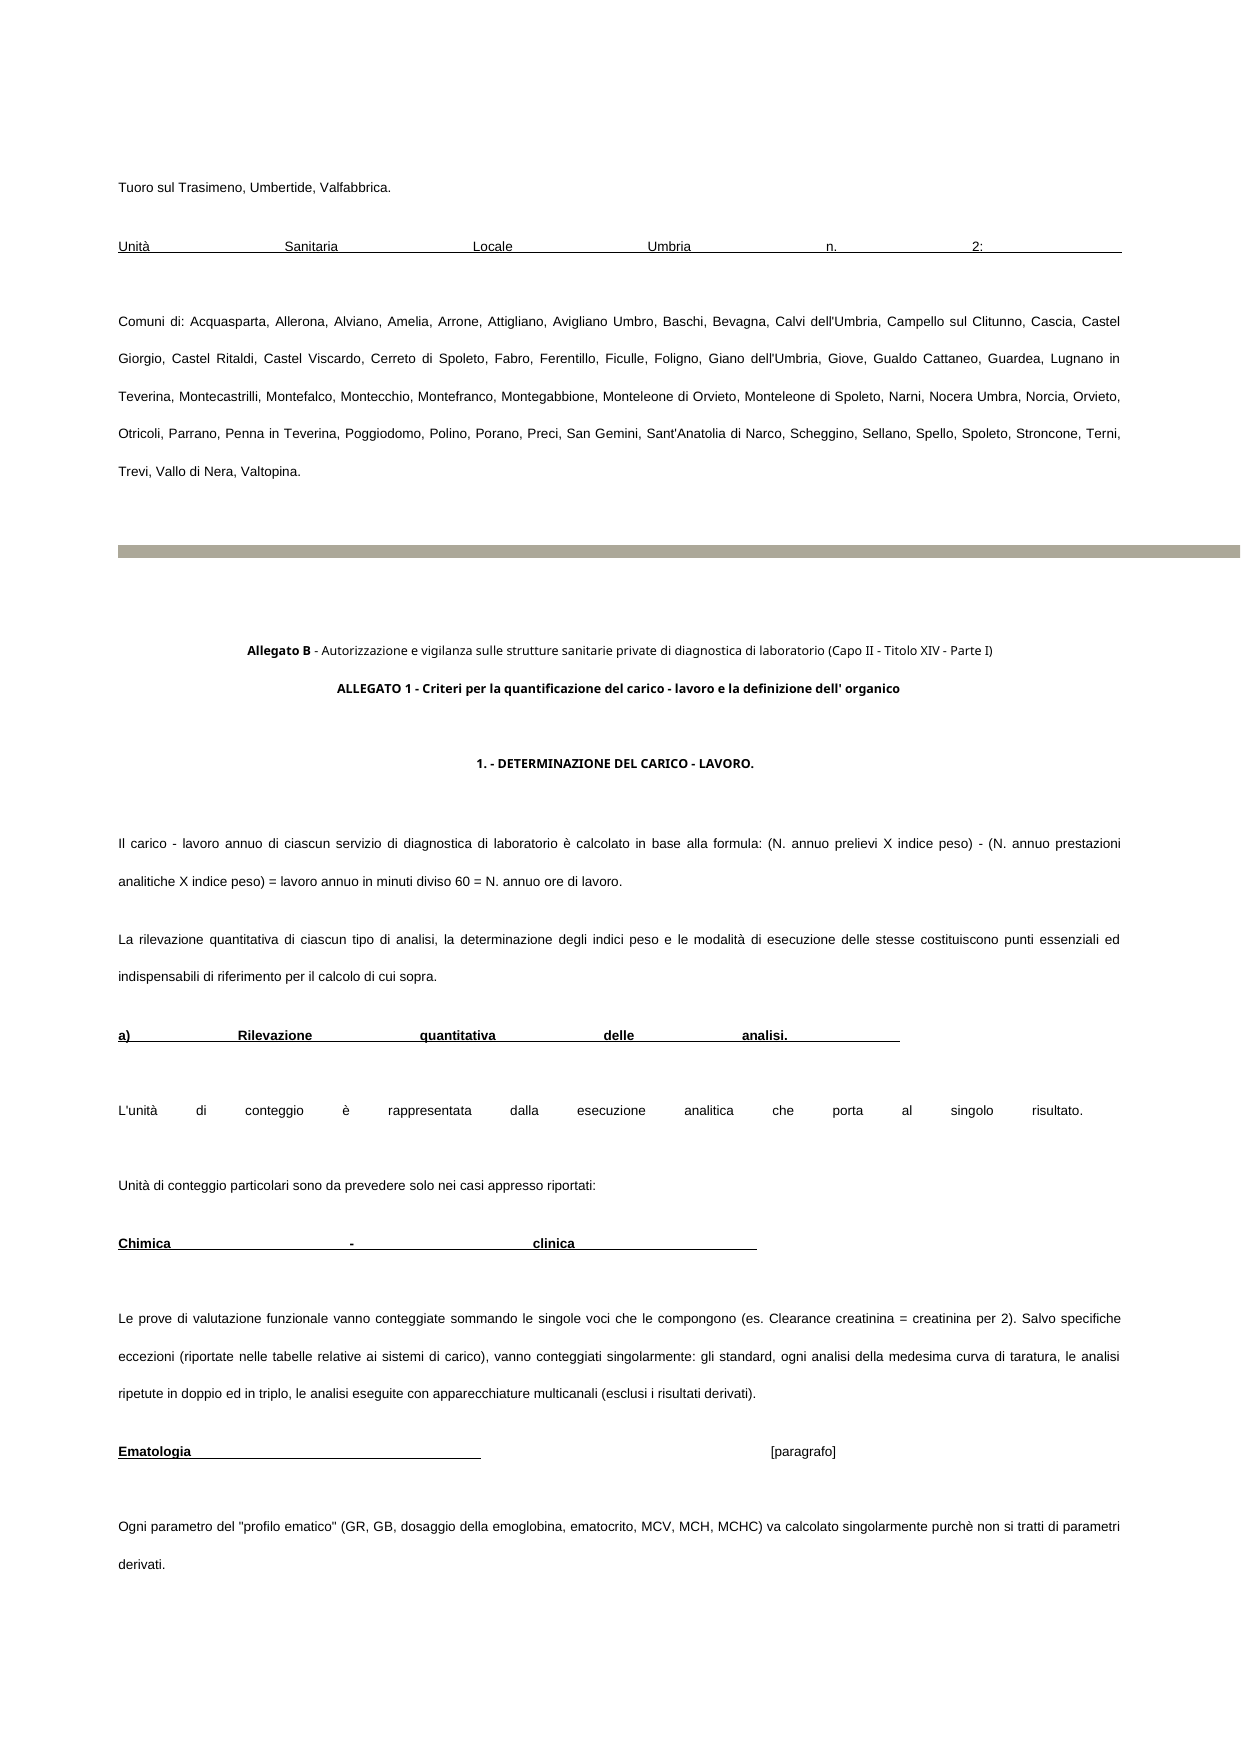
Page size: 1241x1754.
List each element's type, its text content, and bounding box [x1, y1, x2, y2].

table_header Comuni di: Acquasparta, Allerona, Alviano, Amelia, Arrone, Attigliano, Avigliano Umbro, Baschi, Bevagna, Calvi dell'Umbria, Campello sul Clitunno, Cascia, Castel Giorgio, Castel Ritaldi, Castel Viscardo, Cerreto di Spoleto, Fabro, Ferentillo, Ficulle, Foligno, Giano dell'Umbria, Giove, Gualdo Cattaneo, Guardea, Lugnano in Teverina, Montecastrilli, Montefalco, Montecchio, Montefranco, Montegabbione, Monteleone di Orvieto, Monteleone di Spoleto, Narni, Nocera Umbra, Norcia, Orvieto, Otricoli, Parrano, Penna in Teverina, Poggiodomo, Polino, Porano, Preci, San Gemini, Sant'Anatolia di Narco, Scheggino, Sellano, Spello, Spoleto, Stroncone, Terni, Trevi, Vallo di Nera, Valtopina. [118, 253, 1122, 489]
text Allegato B - Autorizzazione e vigilanza sulle strutture sanitarie private di diagnostica di laboratorio (Capo II - Titolo XIV - Parte I) ALLEGATO 1 - Criteri per la quantificazione del carico - lavoro e la definizione dell' organico 1. - DETERMINAZIONE DEL CARICO - LAVORO. [118, 622, 1122, 772]
table_header Il carico - lavoro annuo di ciascun servizio di diagnostica di laboratorio è calcolato in base alla formula: (N. annuo prelievi X indice peso) - (N. annuo prestazioni analitiche X indice peso) = lavoro annuo in minuti diviso 60 = N. annuo ore di lavoro. La rilevazione quantitativa di ciascun tipo di analisi, la determinazione degli indici peso e le modalità di esecuzione delle stesse costituiscono punti essenziali ed indispensabili di riferimento per il calcolo di cui sopra. a) Rilevazione quantitativa delle analisi. L'unità di conteggio è rappresentata dalla esecuzione analitica che porta al singolo risultato. Unità di conteggio particolari sono da prevedere solo nei casi appresso riportati: Chimica - clinica Le prove di valutazione funzionale vanno conteggiate sommando le singole voci che le compongono (es. Clearance creatinina = creatinina per 2). Salvo specifiche eccezioni (riportate nelle tabelle relative ai sistemi di carico), vanno conteggiati singolarmente: gli standard, ogni analisi della medesima curva di taratura, le analisi ripetute in doppio ed in triplo, le analisi eseguite con apparecchiature multicanali (esclusi i risultati derivati). Ematologia [paragrafo] Ogni parametro del "profilo ematico" (GR, GB, dosaggio della emoglobina, ematocrito, MCV, MCH, MCHC) va calcolato singolarmente purchè non si tratti di parametri derivati. [118, 804, 1122, 1610]
table_header Tuoro sul Trasimeno, Umbertide, Valfabbrica. Unità Sanitaria Locale Umbria n. 2: [118, 148, 1122, 252]
